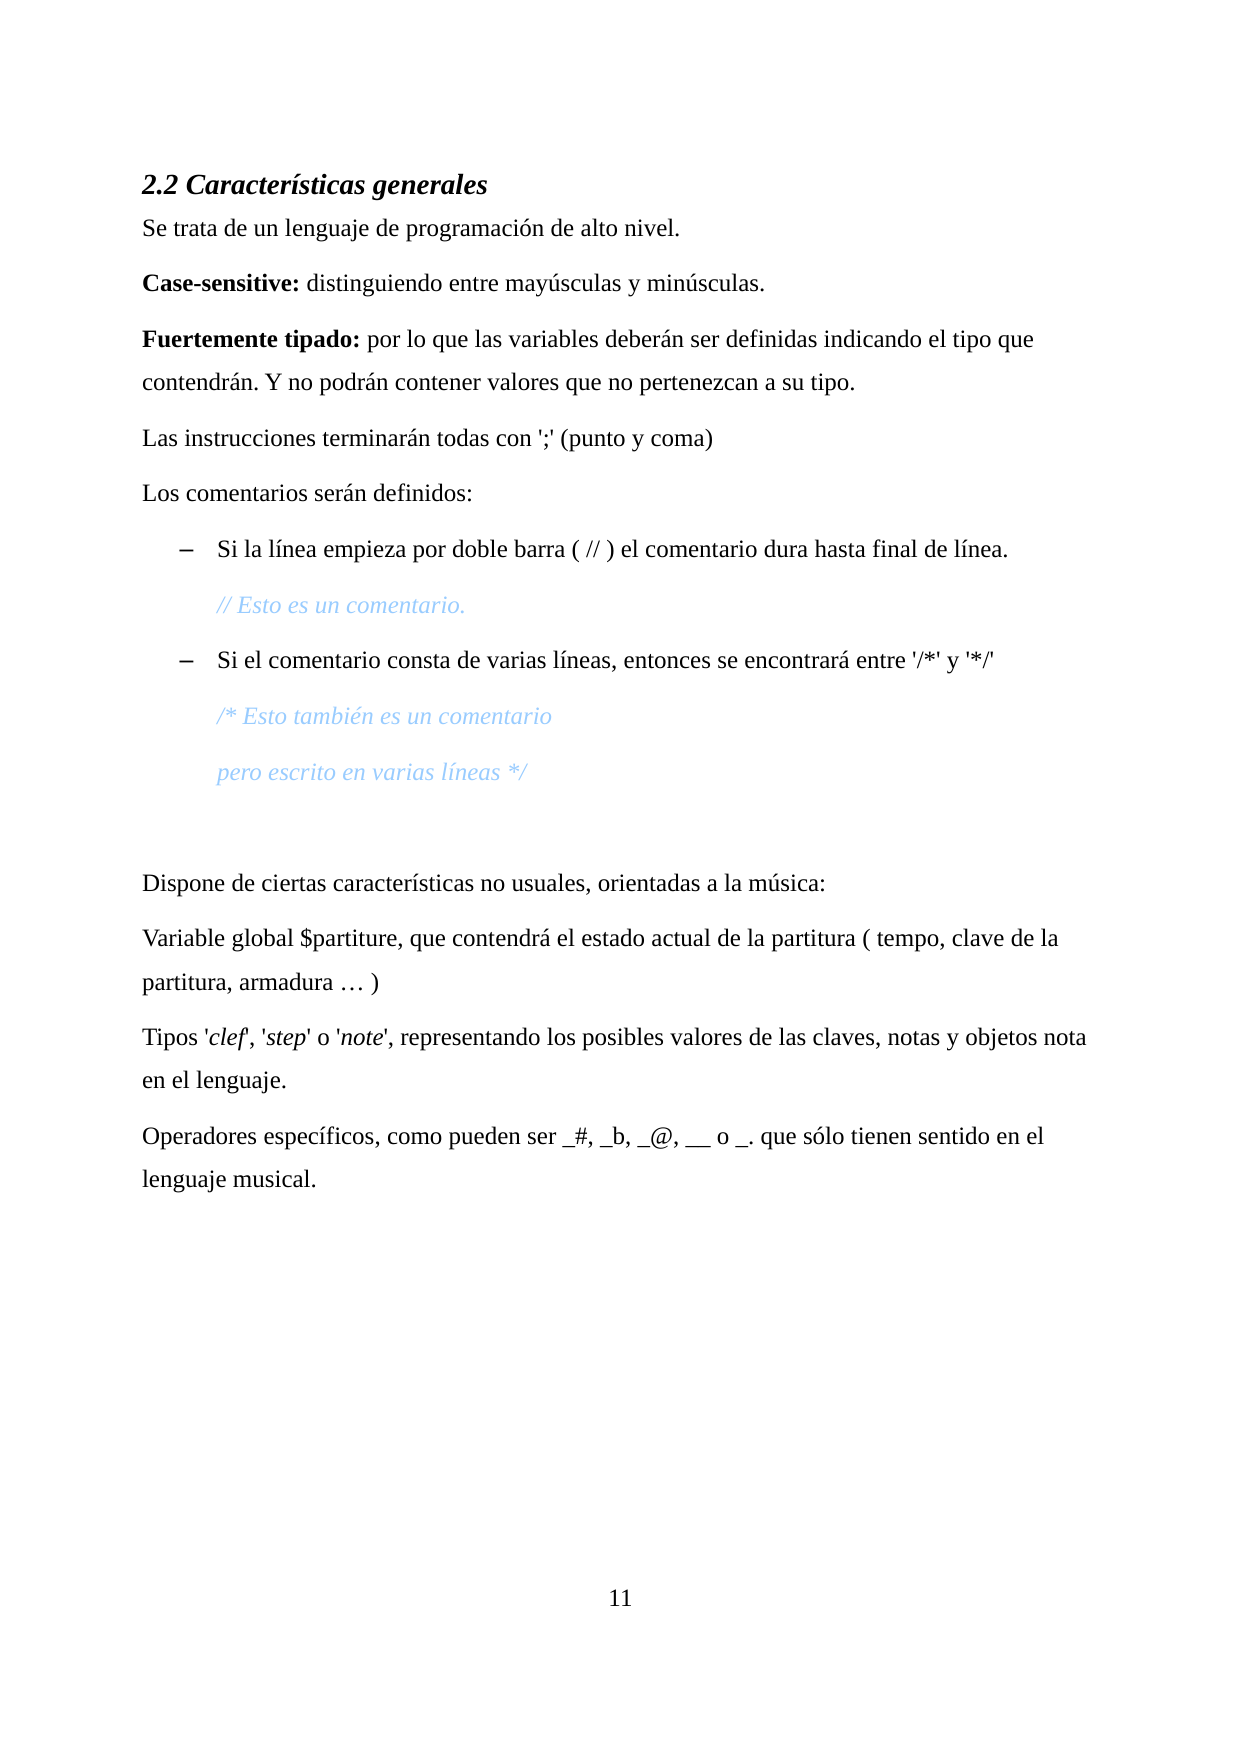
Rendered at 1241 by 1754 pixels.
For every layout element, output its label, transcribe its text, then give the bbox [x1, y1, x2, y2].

list Si la línea empieza por doble barra ( // ) el comentario dura hasta final de línea. [179, 534, 1098, 563]
list Si el comentario consta de varias líneas, entonces se encontrará entre '/*' y '*/' [179, 645, 1098, 674]
text Los comentarios serán definidos: [142, 478, 1098, 507]
text Case-sensitive: distinguiendo entre mayúsculas y minúsculas. [142, 268, 1098, 297]
text Las instrucciones terminarán todas con ';' (punto y coma) [142, 423, 1098, 452]
text Operadores específicos, como pueden ser _#, _b, _@, __ o _. que sólo tienen sentido en el lenguaje musical. [142, 1121, 1098, 1193]
text Dispone de ciertas características no usuales, orientadas a la música: [142, 868, 1098, 897]
list pero escrito en varias líneas */ [179, 757, 1098, 785]
text Variable global $partiture, que contendrá el estado actual de la partitura ( tempo, clave de la partitura, armadura … ) [142, 923, 1098, 995]
text Tipos 'clef', 'step' o 'note', representando los posibles valores de las claves, notas y objetos nota en el lenguaje. [142, 1022, 1098, 1094]
list /* Esto también es un comentario [179, 701, 1098, 730]
text Se trata de un lenguaje de programación de alto nivel. [142, 213, 1098, 242]
subtitle 2.2 Características generales [142, 167, 1098, 200]
list // Esto es un comentario. [179, 590, 1098, 618]
text Fuertemente tipado: por lo que las variables deberán ser definidas indicando el tipo que contendrán. Y no podrán contener valores que no pertenezcan a su tipo. [142, 324, 1098, 396]
